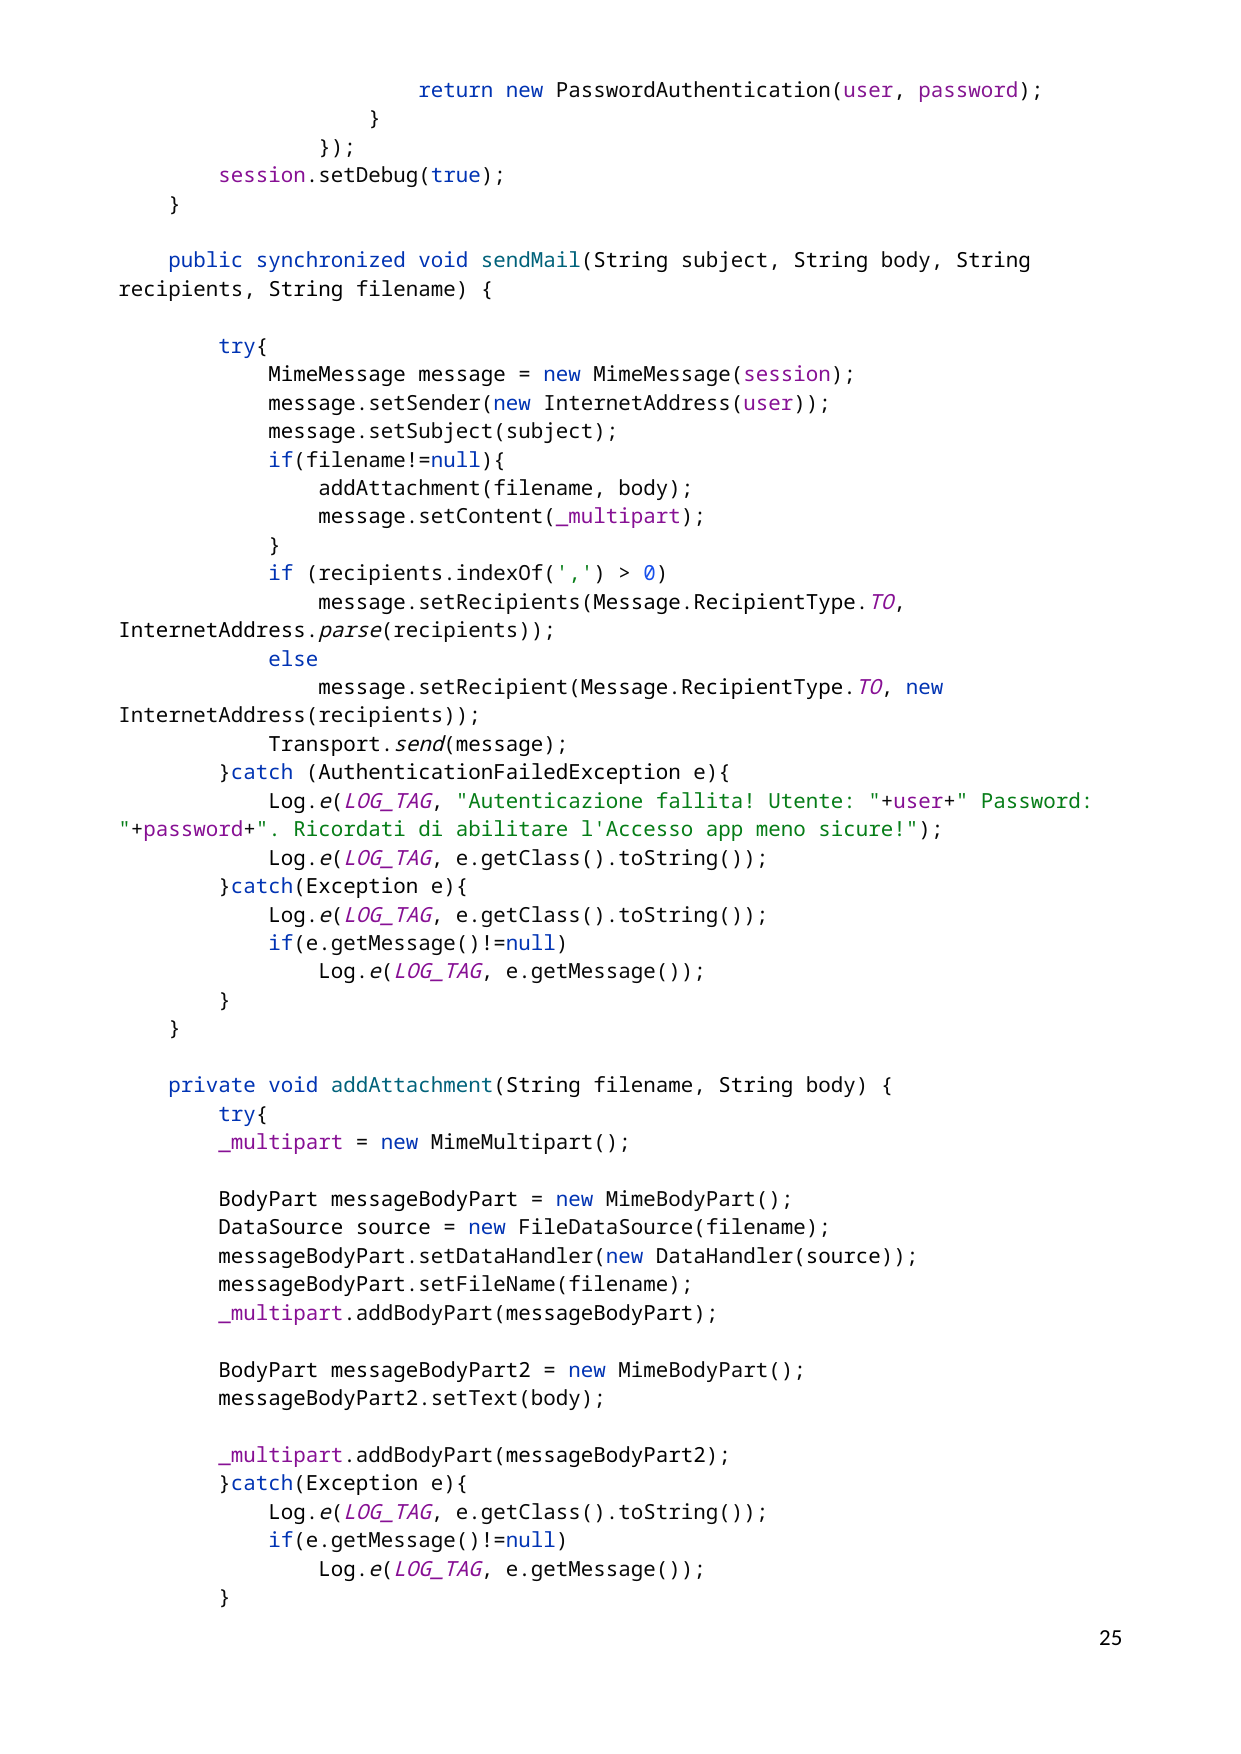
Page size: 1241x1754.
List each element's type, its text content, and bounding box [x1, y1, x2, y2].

text return new PasswordAuthentication(user, password); } }); session.setDebug(true); } public synchronized void sendMail(String subject, String body, String recipients, String filename) { try{ MimeMessage message = new MimeMessage(session); message.setSender(new InternetAddress(user)); message.setSubject(subject); if(filename!=null){ addAttachment(filename, body); message.setContent(_multipart); } if (recipients.indexOf(',') > 0) message.setRecipients(Message.RecipientType.TO, InternetAddress.parse(recipients)); else message.setRecipient(Message.RecipientType.TO, new InternetAddress(recipients)); Transport.send(message); }catch (AuthenticationFailedException e){ Log.e(LOG_TAG, "Autenticazione fallita! Utente: "+user+" Password: "+password+". Ricordati di abilitare l'Accesso app meno sicure!"); Log.e(LOG_TAG, e.getClass().toString()); }catch(Exception e){ Log.e(LOG_TAG, e.getClass().toString()); if(e.getMessage()!=null) Log.e(LOG_TAG, e.getMessage()); } } private void addAttachment(String filename, String body) { try{ _multipart = new MimeMultipart(); BodyPart messageBodyPart = new MimeBodyPart(); DataSource source = new FileDataSource(filename); messageBodyPart.setDataHandler(new DataHandler(source)); messageBodyPart.setFileName(filename); _multipart.addBodyPart(messageBodyPart); BodyPart messageBodyPart2 = new MimeBodyPart(); messageBodyPart2.setText(body); _multipart.addBodyPart(messageBodyPart2); }catch(Exception e){ Log.e(LOG_TAG, e.getClass().toString()); if(e.getMessage()!=null) Log.e(LOG_TAG, e.getMessage()); } [118, 75, 1122, 1611]
